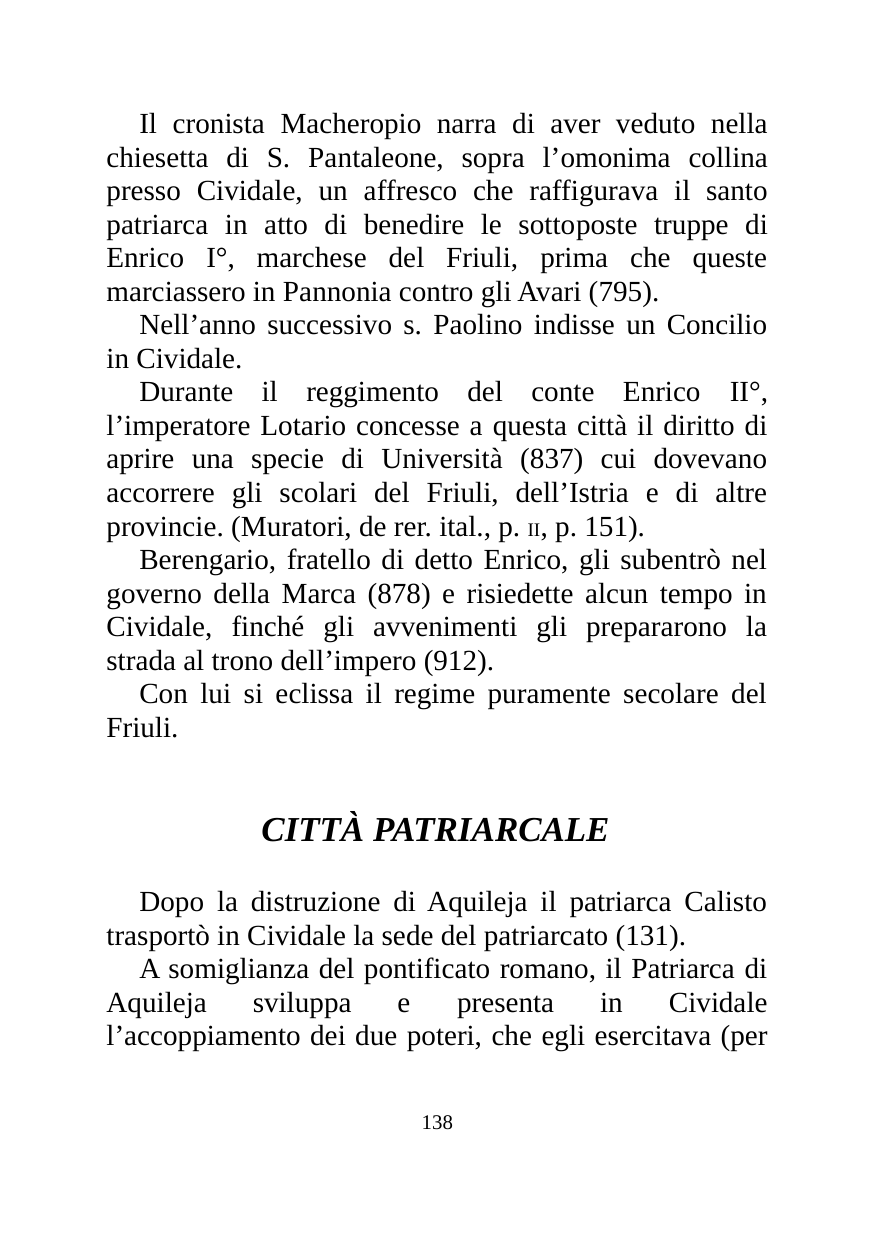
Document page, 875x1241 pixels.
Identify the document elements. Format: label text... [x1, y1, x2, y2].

subtitle CITTÀ PATRIARCALE [106, 808, 768, 849]
text Dopo la distruzione di Aquileja il patriarca Calisto trasportò in Cividale la sede del patriarcato (131). [106, 884, 768, 951]
text Il cronista Macheropio narra di aver veduto nella chiesetta di S. Pantaleone, sopra l’omonima collina presso Cividale, un affresco che raffigurava il santo patriarca in atto di benedire le sottoposte truppe di Enrico I°, marchese del Friuli, prima che queste marciassero in Pannonia contro gli Avari (795). [106, 106, 768, 307]
text Berengario, fratello di detto Enrico, gli subentrò nel governo della Marca (878) e risiedette alcun tempo in Cividale, finché gli avvenimenti gli prepararono la strada al trono dell’impero (912). [106, 542, 768, 676]
text Con lui si eclissa il regime puramente secolare del Friuli. [106, 676, 768, 743]
text Nell’anno successivo s. Paolino indisse un Concilio in Cividale. [106, 307, 768, 374]
text Durante il reggimento del conte Enrico II°, l’imperatore Lotario concesse a questa città il diritto di aprire una specie di Università (837) cui dovevano accorrere gli scolari del Friuli, dell’Istria e di altre provincie. (Muratori, de rer. ital., p. ii, p. 151). [106, 374, 768, 542]
text A somiglianza del pontificato romano, il Patriarca di Aquileja sviluppa e presenta in Cividale l’accoppiamento dei due poteri, che egli esercitava (per [106, 951, 768, 1052]
